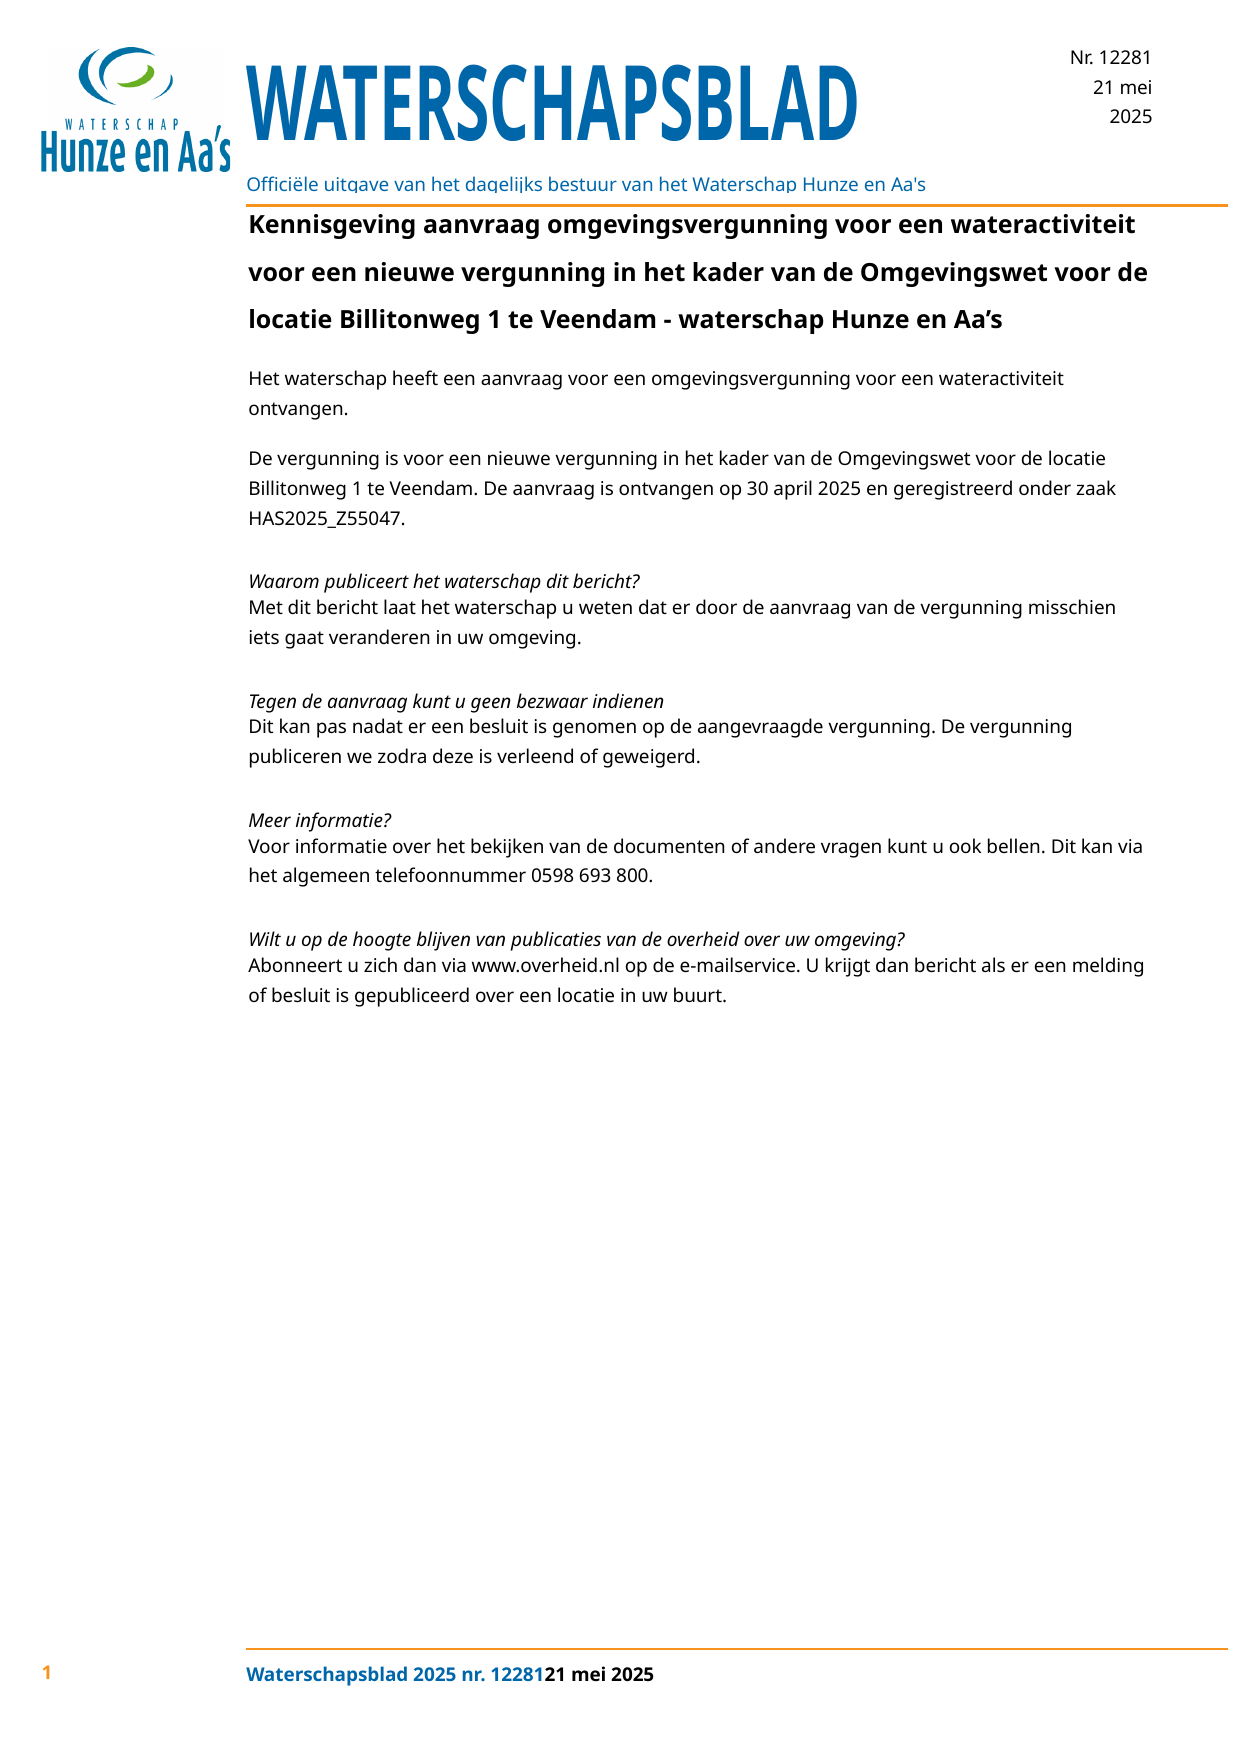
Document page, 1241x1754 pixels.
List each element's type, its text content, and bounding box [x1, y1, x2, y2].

picture [41, 47, 231, 172]
text Meer informatie? [248, 807, 1152, 833]
text Wilt u op de hoogte blijven van publicaties van de overheid over uw omgeving? [248, 926, 1152, 952]
text Met dit bericht laat het waterschap u weten dat er door de aanvraag van de vergunning misschien iets gaat veranderen in uw omgeving. [248, 594, 1152, 650]
picture [183, 163, 191, 172]
picture [47, 154, 51, 172]
text Tegen de aanvraag kunt u geen bezwaar indienen [248, 688, 1152, 714]
text Waarom publiceert het waterschap dit bericht? [248, 569, 1152, 594]
picture [226, 145, 231, 156]
text Het waterschap heeft een aanvraag voor een omgevingsvergunning voor een wateractiviteit ontvangen. [248, 366, 1152, 421]
text De vergunning is voor een nieuwe vergunning in het kader van de Omgevingswet voor de locatie Billitonweg 1 te Veendam. De aanvraag is ontvangen op 30 april 2025 en geregistreerd onder zaak HAS2025_Z55047. [248, 446, 1152, 530]
text Abonneert u zich dan via www.overheid.nl op de e-mailservice. U krijgt dan bericht als er een melding of besluit is gepubliceerd over een locatie in uw buurt. [248, 952, 1152, 1007]
text Voor informatie over het bekijken van de documenten of andere vragen kunt u ook bellen. Dit kan via het algemeen telefoonnummer 0598 693 800. [248, 833, 1152, 888]
text Dit kan pas nadat er een besluit is genomen op de aangevraagde vergunning. De vergunning publiceren we zodra deze is verleend of geweigerd. [248, 714, 1152, 769]
text Kennisgeving aanvraag omgevingsvergunning voor een wateractiviteit voor een nieuwe vergunning in het kader van de Omgevingswet voor de locatie Billitonweg 1 te Veendam - waterschap Hunze en Aa’s [248, 207, 1152, 336]
